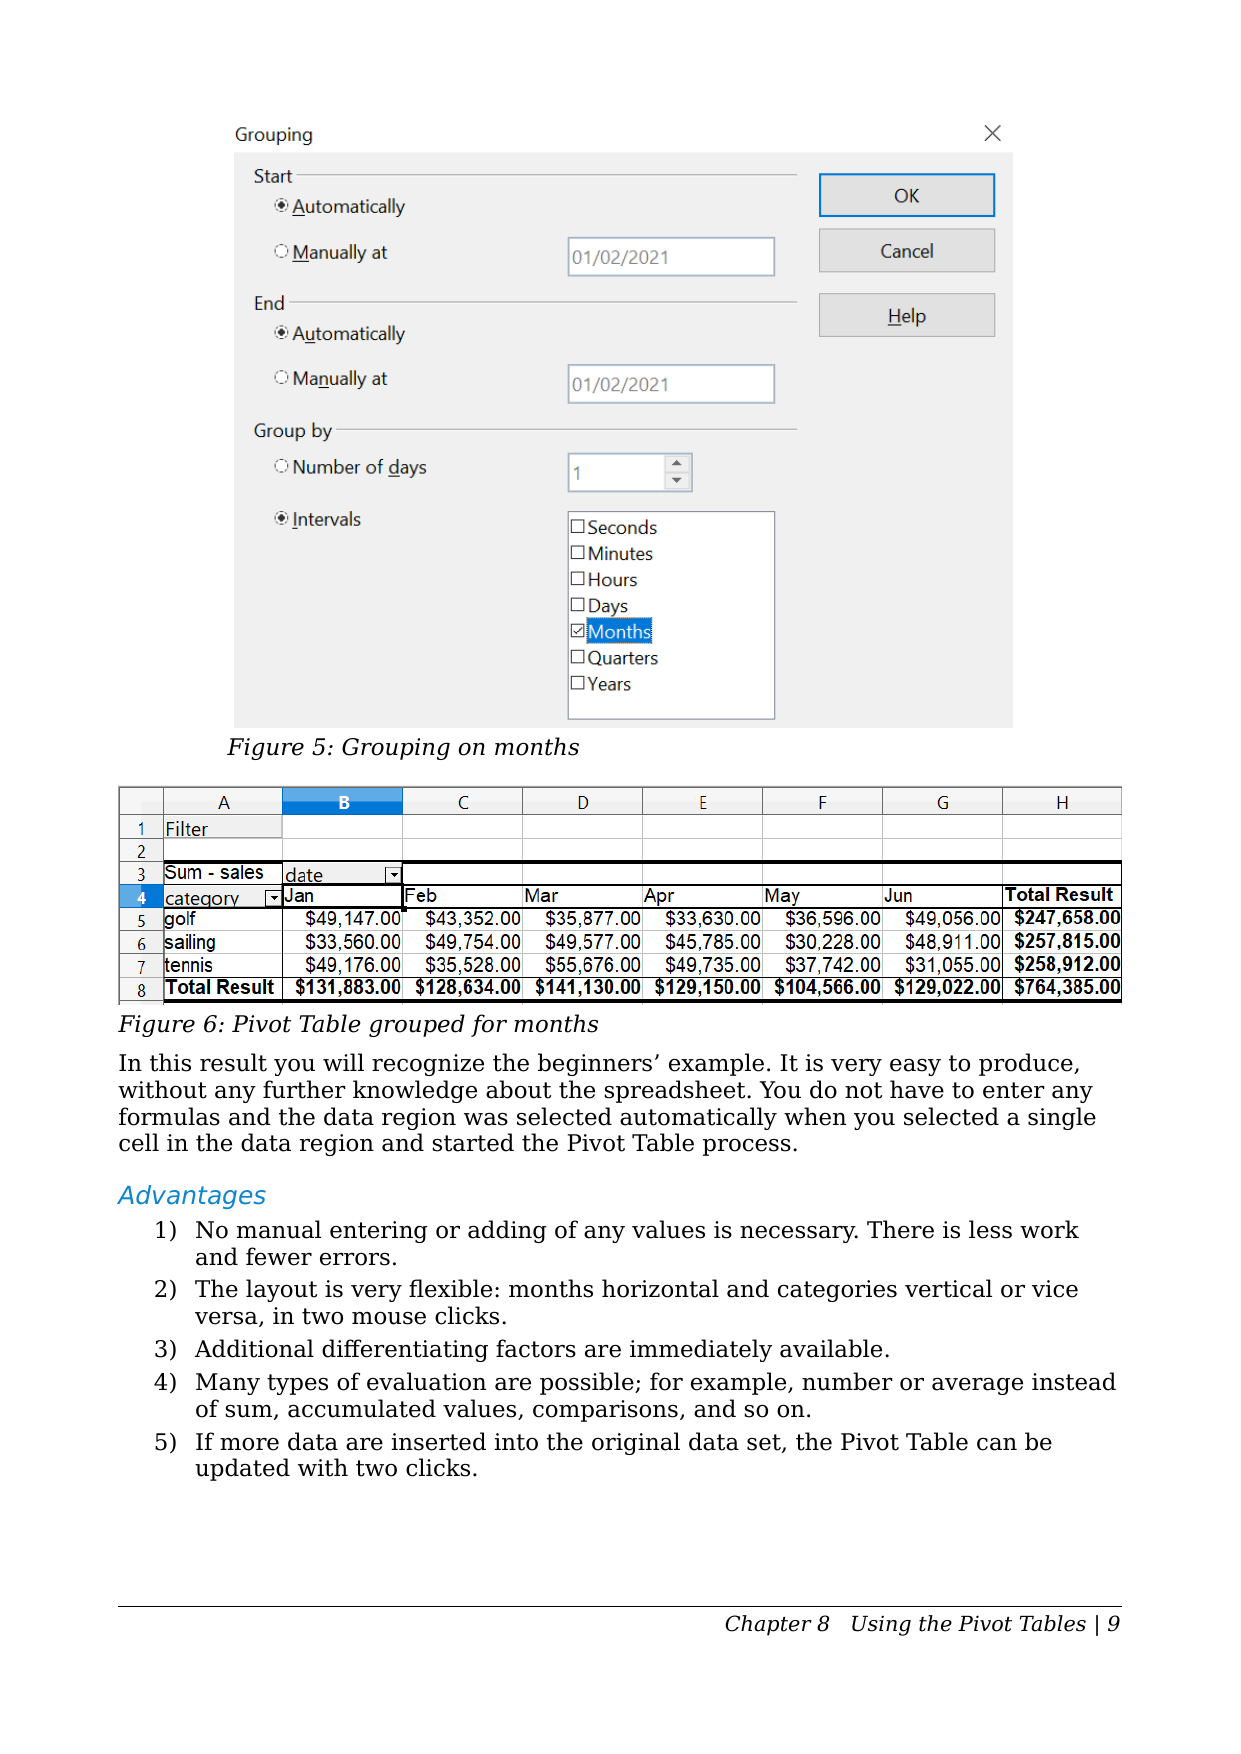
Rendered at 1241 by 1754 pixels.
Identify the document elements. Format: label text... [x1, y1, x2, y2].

picture [118, 785, 1122, 1005]
list Many types of evaluation are possible; for example, number or average instead of sum, accumulated values, comparisons, and so on. [177, 1369, 1122, 1422]
text Figure 6: Pivot Table grouped for months [118, 1011, 1122, 1038]
text Figure 5: Grouping on months [227, 734, 1013, 761]
subtitle Advantages [118, 1181, 1122, 1211]
list The layout is very flexible: months horizontal and categories vertical or vice versa, in two mouse clicks. [177, 1277, 1122, 1330]
list If more data are inserted into the original data set, the Pivot Table can be updated with two clicks. [177, 1429, 1122, 1482]
list No manual entering or adding of any values is necessary. There is less work and fewer errors. [177, 1217, 1122, 1270]
text In this result you will recognize the beginners’ example. It is very easy to produce, without any further knowledge about the spreadsheet. You do not have to enter any formulas and the data region was selected automatically when you selected a single cell in the data region and started the Pivot Table process. [118, 1050, 1122, 1157]
picture [234, 118, 1013, 728]
list Additional differentiating factors are immediately available. [177, 1336, 1122, 1363]
